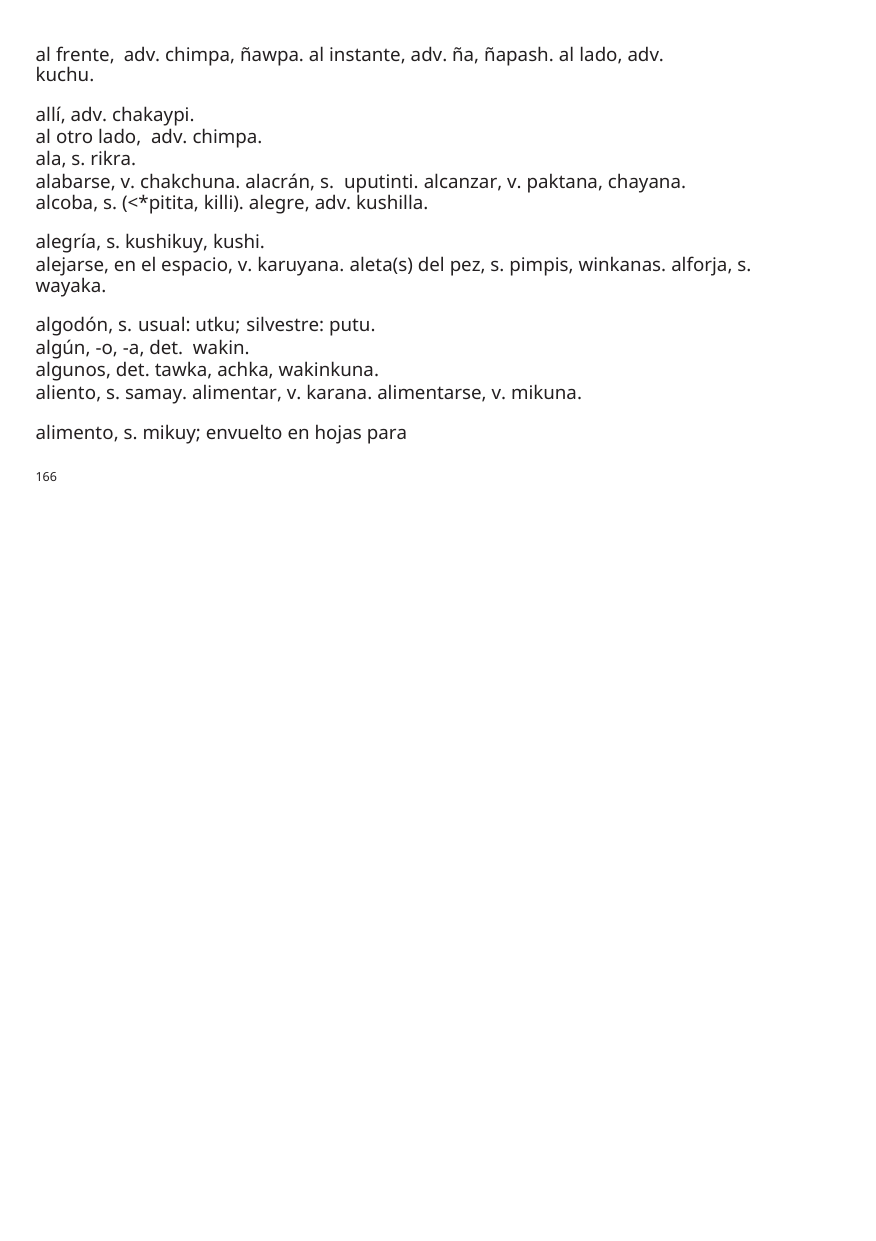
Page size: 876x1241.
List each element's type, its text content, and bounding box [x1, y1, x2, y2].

text algodón, s. usual: utku; silvestre: putu. [35, 314, 856, 336]
text al frente, adv. chimpa, ñawpa. al instante, adv. ña, ñapash. al lado, adv. kuchu. [35, 44, 723, 87]
text ala, s. rikra. [35, 148, 856, 170]
text algunos, det. tawka, achka, wakinkuna. [35, 359, 856, 381]
text algún, -o, -a, det. wakin. [35, 336, 856, 359]
text al otro lado, adv. chimpa. [35, 125, 856, 148]
text 166 [35, 468, 856, 485]
text aliento, s. samay. alimentar, v. karana. alimentarse, v. mikuna. [35, 382, 674, 404]
text alejarse, en el espacio, v. karuyana. aleta(s) del pez, s. pimpis, winkanas. alforja, s. wayaka. [35, 254, 787, 298]
text allí, adv. chakaypi. [35, 104, 856, 125]
text alimento, s. mikuy; envuelto en hojas para [35, 421, 856, 444]
text alabarse, v. chakchuna. alacrán, s. uputinti. alcanzar, v. paktana, chayana. alcoba, s. (<*pitita, killi). alegre, adv. kushilla. [35, 172, 720, 215]
text alegría, s. kushikuy, kushi. [35, 232, 856, 253]
